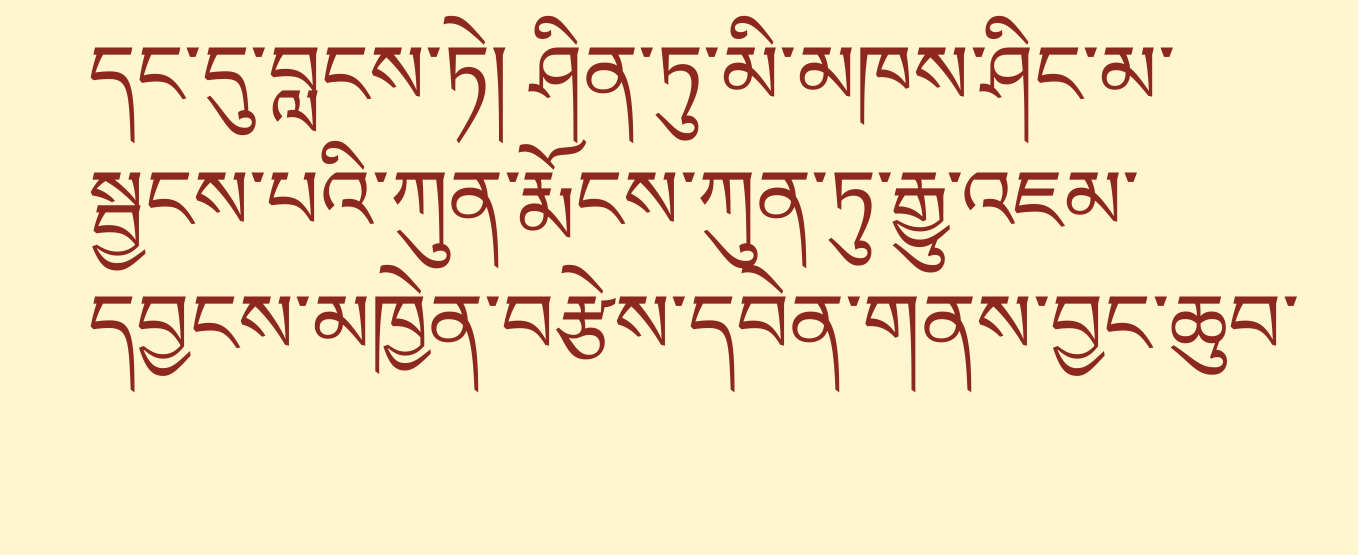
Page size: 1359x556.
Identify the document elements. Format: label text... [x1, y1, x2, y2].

text དང་དུ་བླངས་ཏེ། ཤིན་ཏུ་མི་མཁས་ཤིང་མ་སྦྱངས་པའི་ཀུན་རྨོངས་ཀུན་ཏུ་རྒྱུ་འཇམ་དབྱངས་མཁྱེན་བརྩེས་དབེན་གནས་བྱང་ཆུབ་ [88, 29, 1346, 388]
